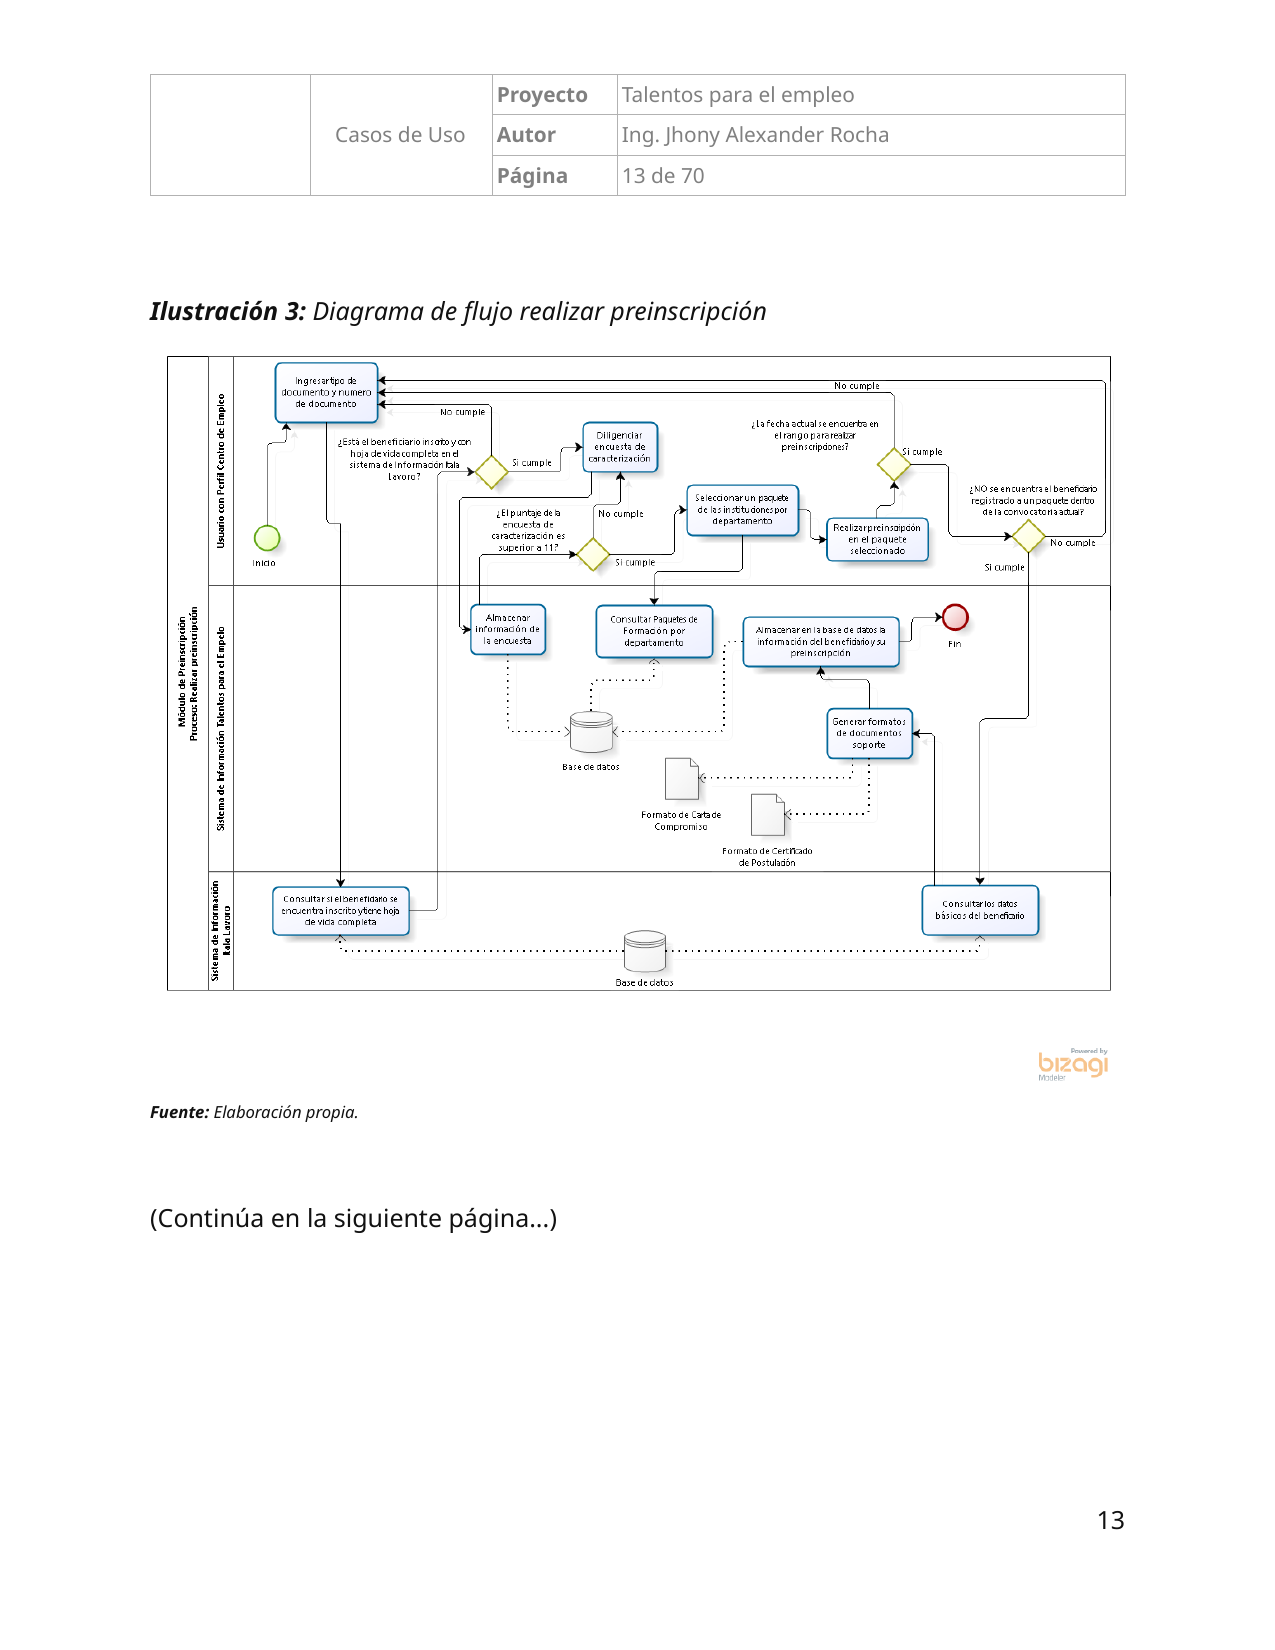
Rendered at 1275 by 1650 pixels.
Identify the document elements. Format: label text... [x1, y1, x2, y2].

picture [150, 339, 1125, 1090]
text (Continúa en la siguiente página...) [150, 1201, 1125, 1235]
text Fuente: Elaboración propia. [150, 1090, 1125, 1124]
text Ilustración 3: Diagrama de flujo realizar preinscripción [150, 293, 1125, 339]
